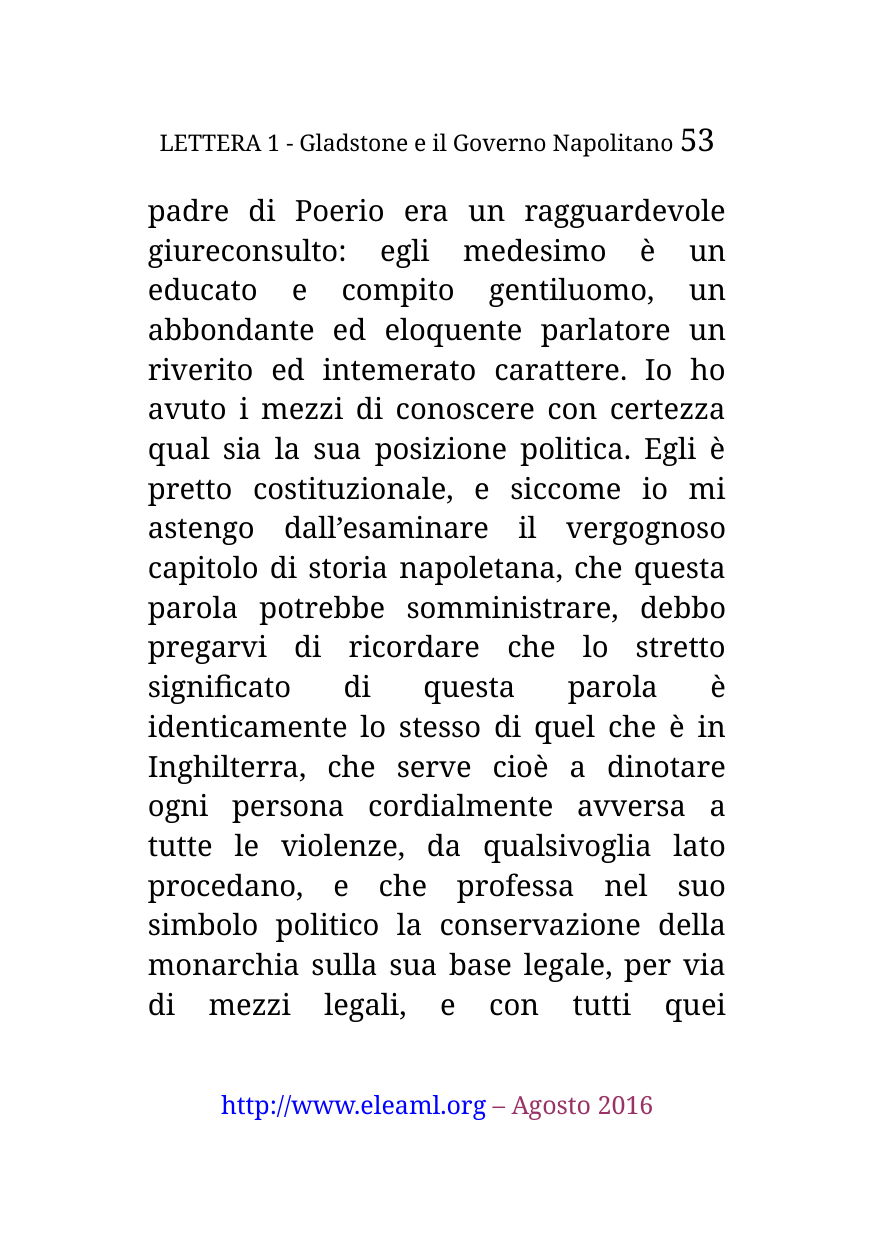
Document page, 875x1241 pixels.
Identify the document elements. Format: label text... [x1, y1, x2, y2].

text padre di Poerio era un ragguardevole giureconsulto: egli medesimo è un educato e compito gentiluomo, un abbondante ed eloquente parlatore un riverito ed intemerato carattere. Io ho avuto i mezzi di conoscere con certezza qual sia la sua posizione politica. Egli è pretto costituzionale, e siccome io mi astengo dall’esaminare il vergognoso capitolo di storia napoletana, che questa parola potrebbe somministrare, debbo pregarvi di ricordare che lo stretto significato di questa parola è identicamente lo stesso di quel che è in Inghilterra, che serve cioè a dinotare ogni persona cordialmente avversa a tutte le violenze, da qualsivoglia lato procedano, e che professa nel suo simbolo politico la conservazione della monarchia sulla sua base legale, per via di mezzi legali, e con tutti quei [148, 190, 726, 1024]
